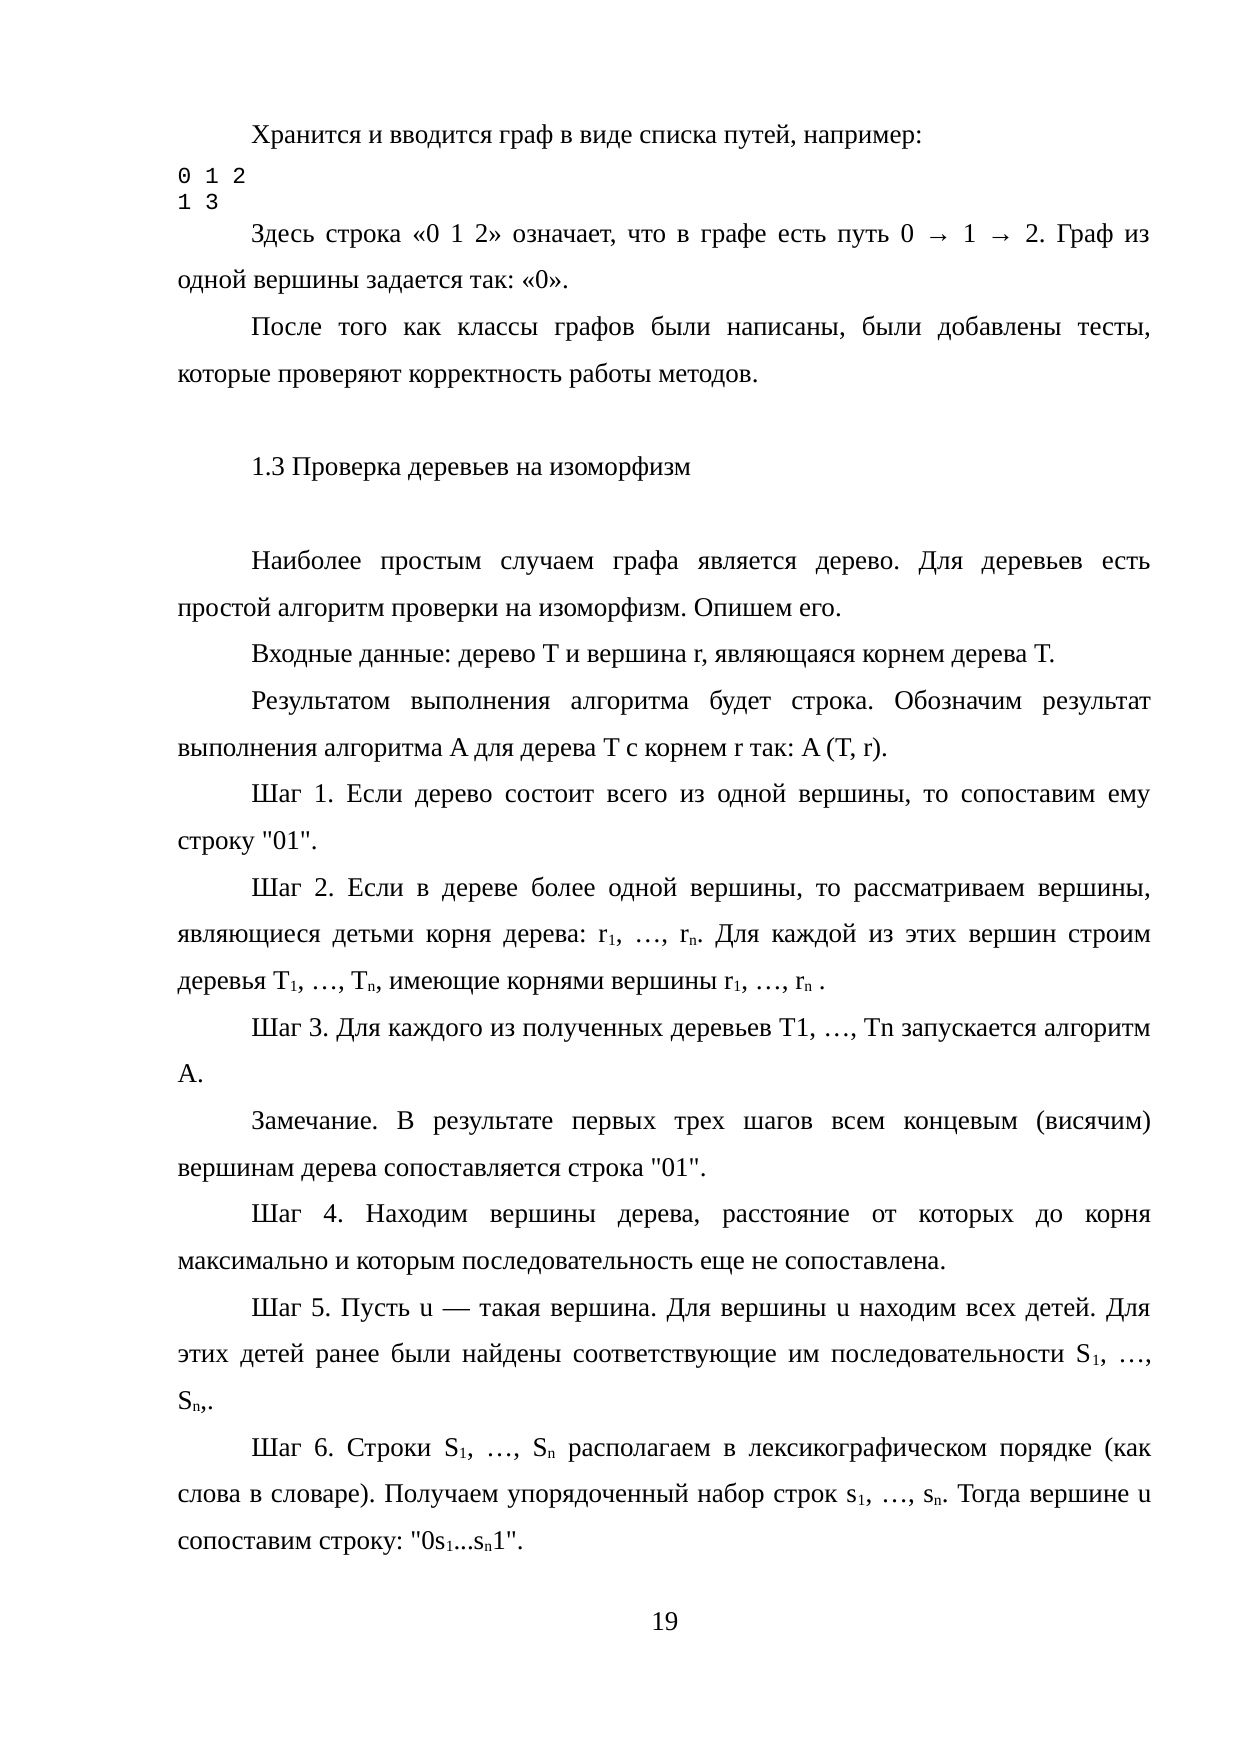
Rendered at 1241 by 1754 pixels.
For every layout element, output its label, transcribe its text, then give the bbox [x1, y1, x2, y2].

text Шаг 6. Строки S1, …, Sn располагаем в лексикографическом порядке (как слова в словаре). Получаем упорядоченный набор строк s1, …, sn. Тогда вершине u сопоставим строку: "0s1...sn1". [177, 1431, 1152, 1555]
text 0 1 2 [177, 165, 1152, 191]
text После того как классы графов были написаны, были добавлены тесты, которые проверяют корректность работы методов. [177, 310, 1152, 388]
text Шаг 2. Если в дереве более одной вершины, то рассматриваем вершины, являющиеся детьми корня дерева: r1, …, rn. Для каждой из этих вершин строим деревья T1, …, Tn, имеющие корнями вершины r1, …, rn . [177, 871, 1152, 995]
text Входные данные: дерево T и вершина r, являющаяся корнем дерева T. [177, 637, 1152, 668]
subtitle Проверка деревьев на изоморфизм [177, 450, 1152, 481]
text Хранится и вводится граф в виде списка путей, например: [177, 118, 1152, 149]
text Шаг 4. Находим вершины дерева, расстояние от которых до корня максимально и которым последовательность еще не сопоставлена. [177, 1197, 1152, 1275]
text Результатом выполнения алгоритма будет строка. Обозначим результат выполнения алгоритма A для дерева T с корнем r так: A (T, r). [177, 684, 1152, 762]
text Наиболее простым случаем графа является дерево. Для деревьев есть простой алгоритм проверки на изоморфизм. Опишем его. [177, 544, 1152, 622]
text 1 3 [177, 191, 1152, 217]
text Шаг 3. Для каждого из полученных деревьев T1, …, Tn запускается алгоритм A. [177, 1011, 1152, 1088]
text Здесь строка «0 1 2» означает, что в графе есть путь 0 → 1 → 2. Граф из одной вершины задается так: «0». [177, 217, 1152, 294]
text Шаг 1. Если дерево состоит всего из одной вершины, то сопоставим ему строку "01". [177, 777, 1152, 855]
text Шаг 5. Пусть u — такая вершина. Для вершины u находим всех детей. Для этих детей ранее были найдены соответствующие им последовательности S1, …, Sn,. [177, 1291, 1152, 1415]
text Замечание. В результате первых трех шагов всем концевым (висячим) вершинам дерева сопоставляется строка "01". [177, 1104, 1152, 1182]
